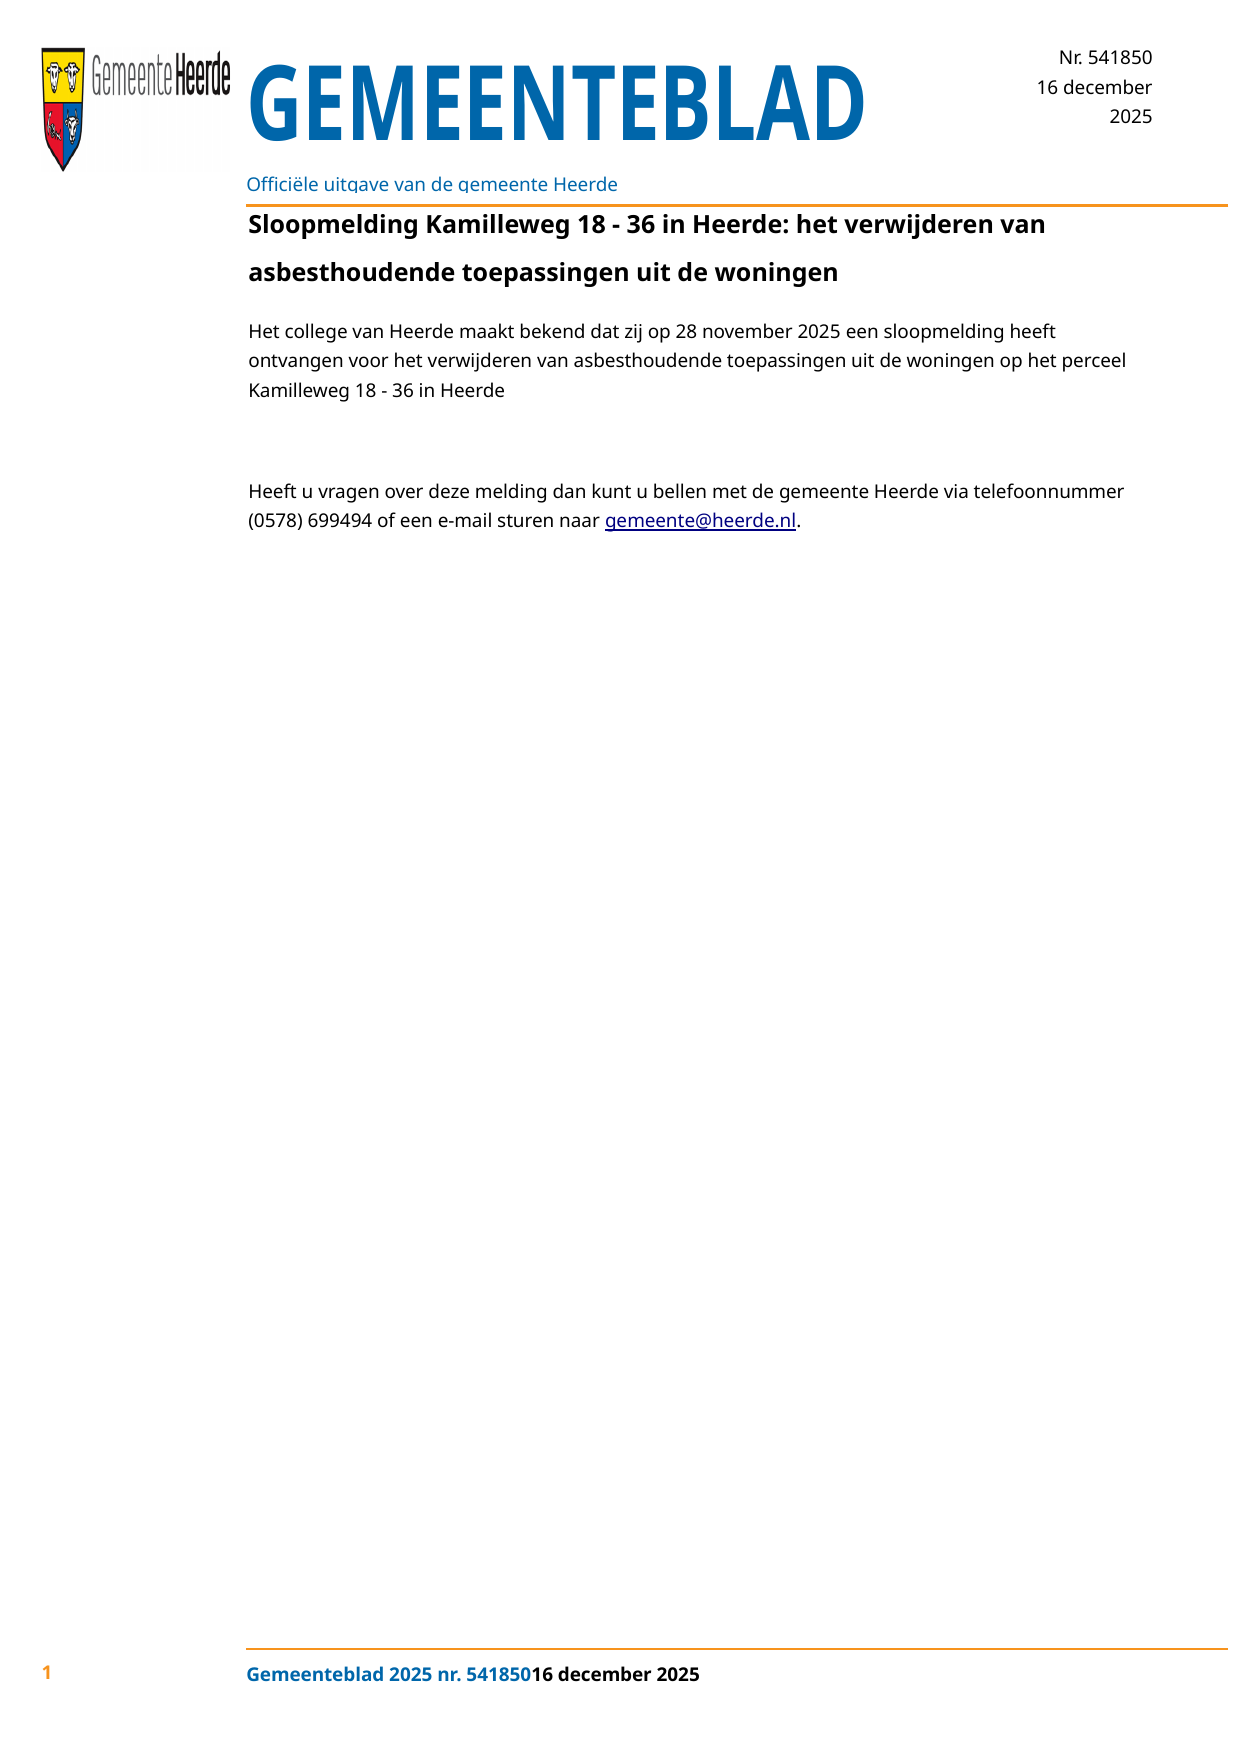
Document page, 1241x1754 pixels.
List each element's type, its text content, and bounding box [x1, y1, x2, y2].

text Het college van Heerde maakt bekend dat zij op 28 november 2025 een sloopmelding heeft ontvangen voor het verwijderen van asbesthoudende toepassingen uit de woningen op het perceel Kamilleweg 18 - 36 in Heerde [248, 318, 1152, 403]
picture [41, 47, 231, 172]
text Heeft u vragen over deze melding dan kunt u bellen met de gemeente Heerde via telefoonnummer (0578) 699494 of een e-mail sturen naar gemeente@heerde.nl. [248, 478, 1152, 533]
text Sloopmelding Kamilleweg 18 - 36 in Heerde: het verwijderen van asbesthoudende toepassingen uit de woningen [248, 207, 1152, 288]
